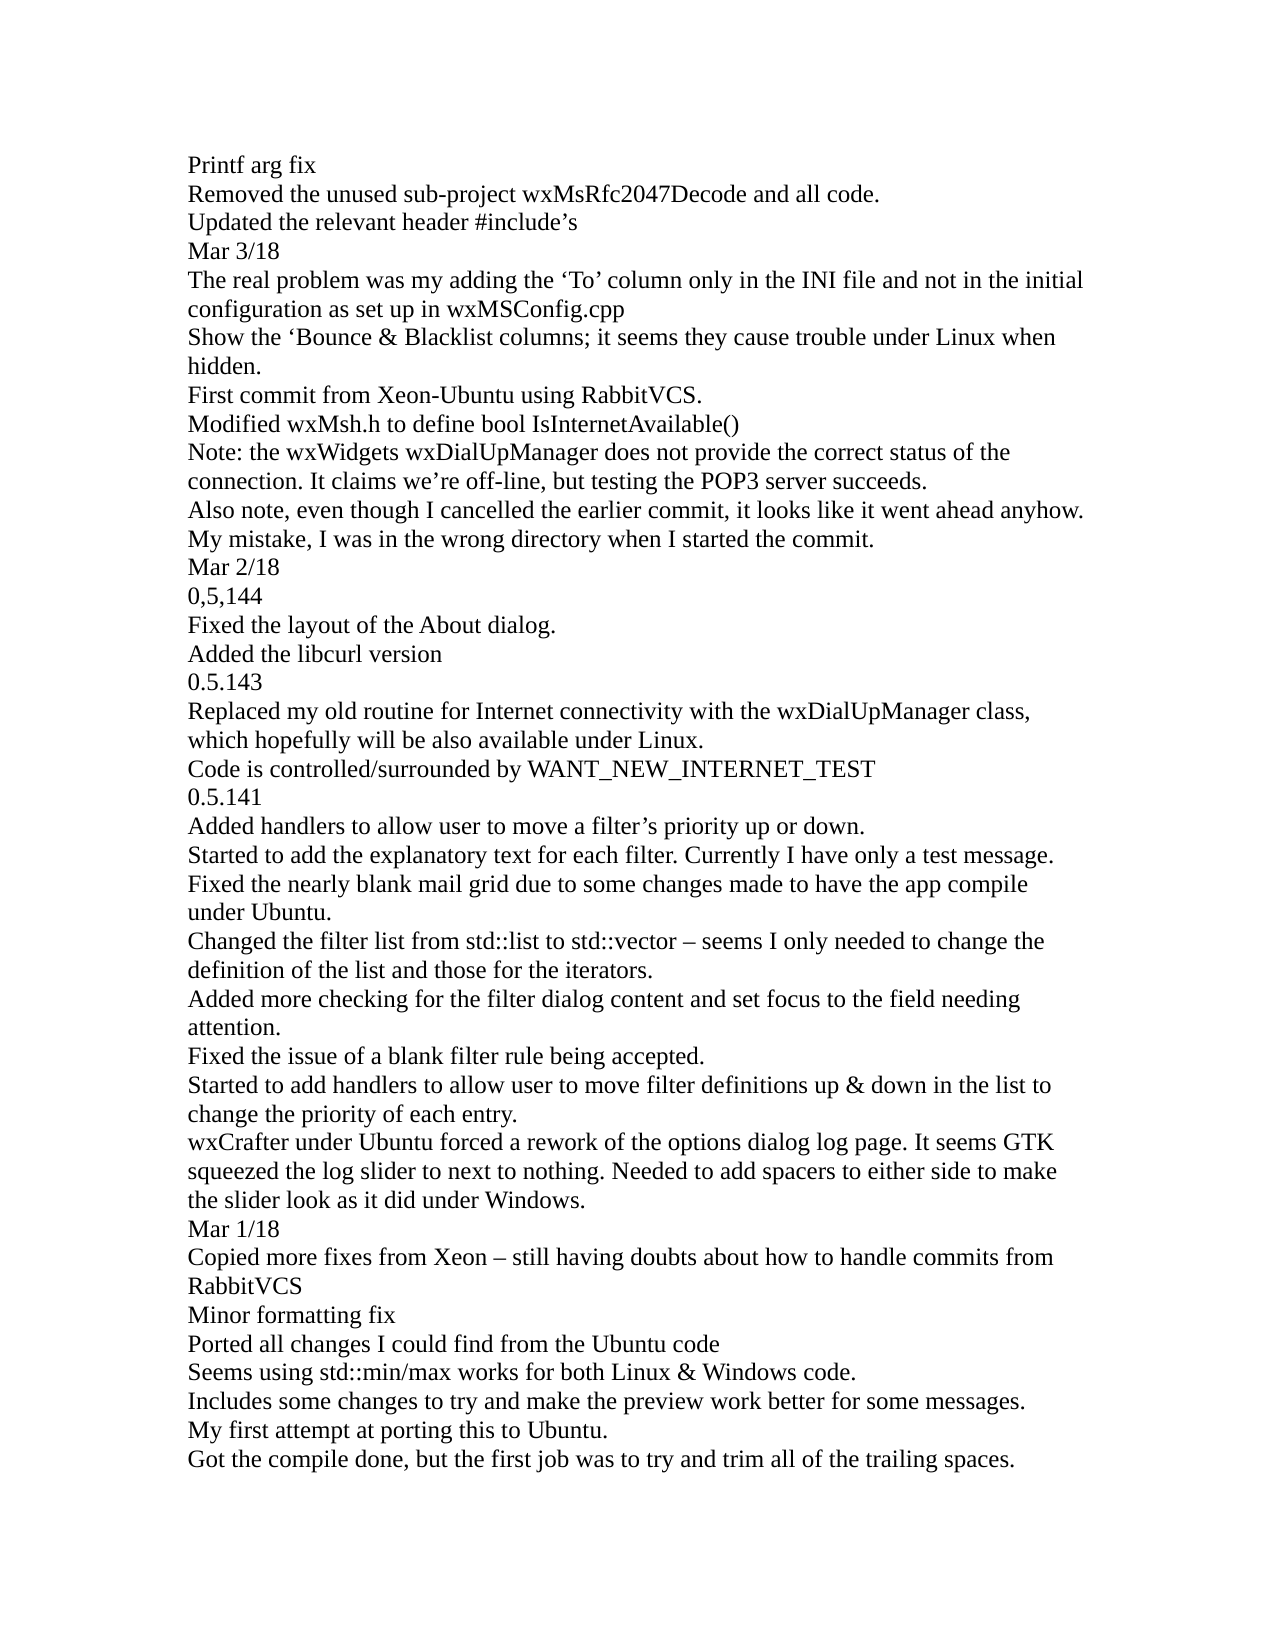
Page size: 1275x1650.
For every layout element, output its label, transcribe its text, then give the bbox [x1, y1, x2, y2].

text Got the compile done, but the first job was to try and trim all of the trailing spaces. [187, 1444, 1087, 1472]
text hidden. [187, 351, 1087, 380]
text Show the ‘Bounce & Blacklist columns; it seems they cause trouble under Linux when [187, 322, 1087, 351]
text Mar 2/18 [187, 552, 1087, 581]
text Added handlers to allow user to move a filter’s priority up or down. [187, 811, 1087, 840]
text Printf arg fix [187, 150, 1087, 179]
text Ported all changes I could find from the Ubuntu code [187, 1329, 1087, 1357]
text Also note, even though I cancelled the earlier commit, it looks like it went ahead anyhow. [187, 495, 1087, 524]
text Fixed the nearly blank mail grid due to some changes made to have the app compile under Ubuntu. [187, 869, 1087, 926]
text 0.5.141 [187, 782, 1087, 811]
text Fixed the issue of a blank filter rule being accepted. [187, 1041, 1087, 1070]
text Fixed the layout of the About dialog. [187, 610, 1087, 639]
text Modified wxMsh.h to define bool IsInternetAvailable() [187, 409, 1087, 437]
text Started to add handlers to allow user to move filter definitions up & down in the list to change the priority of each entry. [187, 1070, 1087, 1127]
text Added more checking for the filter dialog content and set focus to the field needing attention. [187, 984, 1087, 1041]
text My first attempt at porting this to Ubuntu. [187, 1415, 1087, 1444]
text My mistake, I was in the wrong directory when I started the commit. [187, 524, 1087, 552]
text Updated the relevant header #include’s [187, 207, 1087, 236]
text 0,5,144 [187, 581, 1087, 610]
text Removed the unused sub-project wxMsRfc2047Decode and all code. [187, 179, 1087, 207]
text 0.5.143 [187, 667, 1087, 696]
text Copied more fixes from Xeon – still having doubts about how to handle commits from RabbitVCS [187, 1242, 1087, 1300]
text Includes some changes to try and make the preview work better for some messages. [187, 1386, 1087, 1415]
text Mar 1/18 [187, 1214, 1087, 1242]
text Changed the filter list from std::list to std::vector – seems I only needed to change the definition of the list and those for the iterators. [187, 926, 1087, 984]
text Minor formatting fix [187, 1300, 1087, 1329]
text Added the libcurl version [187, 639, 1087, 667]
text Code is controlled/surrounded by WANT_NEW_INTERNET_TEST [187, 754, 1087, 782]
text Started to add the explanatory text for each filter. Currently I have only a test message. [187, 840, 1087, 869]
text Seems using std::min/max works for both Linux & Windows code. [187, 1357, 1087, 1386]
text wxCrafter under Ubuntu forced a rework of the options dialog log page. It seems GTK squeezed the log slider to next to nothing. Needed to add spacers to either side to make the slider look as it did under Windows. [187, 1127, 1087, 1214]
text Mar 3/18 [187, 236, 1087, 265]
text Replaced my old routine for Internet connectivity with the wxDialUpManager class, which hopefully will be also available under Linux. [187, 696, 1087, 754]
text Note: the wxWidgets wxDialUpManager does not provide the correct status of the connection. It claims we’re off-line, but testing the POP3 server succeeds. [187, 437, 1087, 495]
text The real problem was my adding the ‘To’ column only in the INI file and not in the initial configuration as set up in wxMSConfig.cpp [187, 265, 1087, 322]
text First commit from Xeon-Ubuntu using RabbitVCS. [187, 380, 1087, 409]
